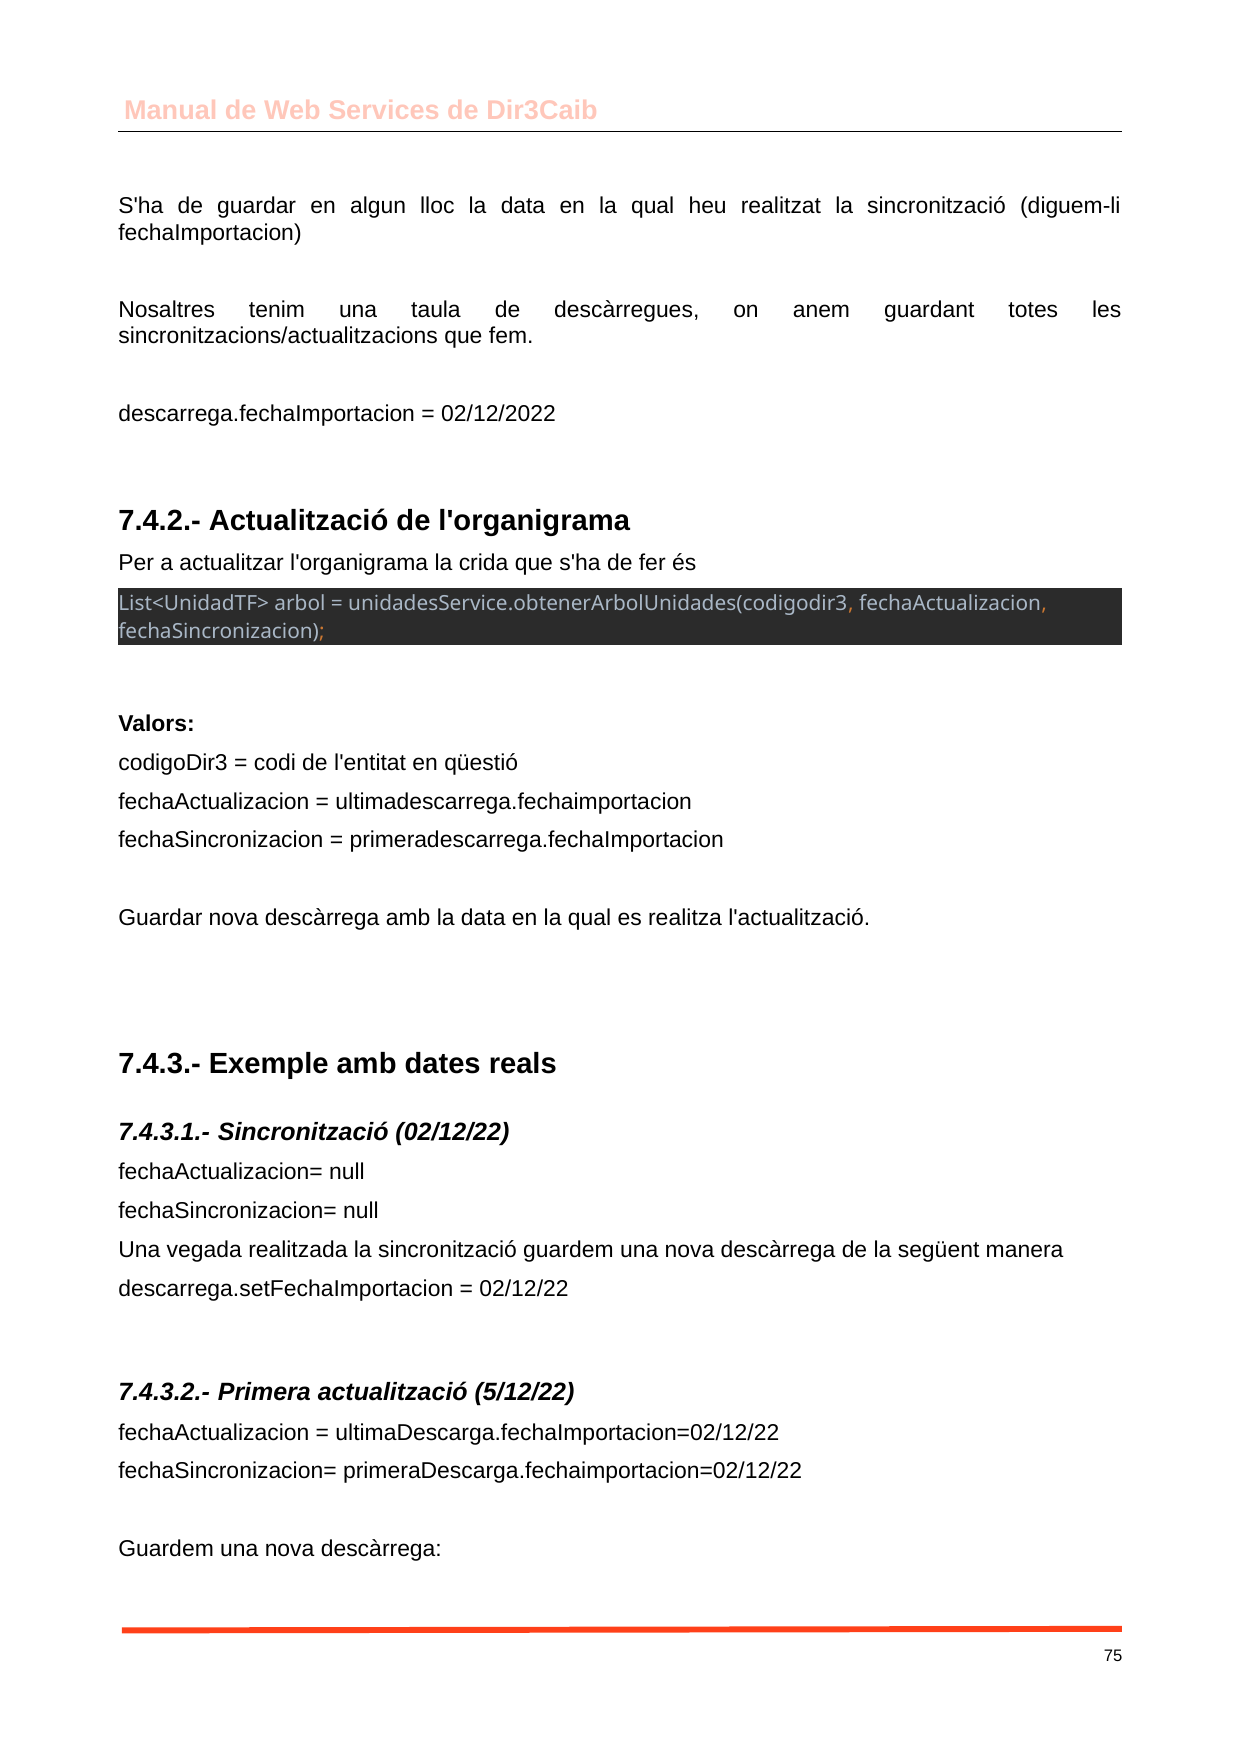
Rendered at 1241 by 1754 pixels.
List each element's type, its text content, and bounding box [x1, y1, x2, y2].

text fechaSincronizacion = primeradescarrega.fechaImportacion [118, 826, 1122, 853]
text codigoDir3 = codi de l'entitat en qüestió [118, 749, 1122, 775]
text descarrega.setFechaImportacion = 02/12/22 [118, 1274, 1122, 1301]
text fechaSincronizacion= primeraDescarga.fechaimportacion=02/12/22 [118, 1457, 1122, 1484]
text Una vegada realitzada la sincronització guardem una nova descàrrega de la següent manera [118, 1236, 1122, 1262]
text Per a actualitzar l'organigrama la crida que s'ha de fer és [118, 549, 1122, 575]
subtitle Exemple amb dates reals [118, 1046, 1122, 1079]
text Nosaltres tenim una taula de descàrregues, on anem guardant totes les sincronitzacions/actualitzacions que fem. [118, 296, 1122, 349]
text Guardem una nova descàrrega: [118, 1535, 1122, 1561]
text S'ha de guardar en algun lloc la data en la qual heu realitzat la sincronització (diguem-li fechaImportacion) [118, 192, 1122, 245]
subtitle Actualització de l'organigrama [118, 503, 1122, 536]
text fechaSincronizacion= null [118, 1197, 1122, 1223]
text List<UnidadTF> arbol = unidadesService.obtenerArbolUnidades(codigodir3, fechaActualizacion, fechaSincronizacion); [118, 588, 1122, 645]
text descarrega.fechaImportacion = 02/12/2022 [118, 400, 1122, 427]
subtitle Sincronització (02/12/22) [118, 1117, 1122, 1146]
text fechaActualizacion= null [118, 1158, 1122, 1184]
subtitle Primera actualització (5/12/22) [118, 1377, 1122, 1406]
text Valors: [118, 710, 1122, 736]
text Guardar nova descàrrega amb la data en la qual es realitza l'actualització. [118, 904, 1122, 931]
text fechaActualizacion = ultimadescarrega.fechaimportacion [118, 788, 1122, 814]
text fechaActualizacion = ultimaDescarga.fechaImportacion=02/12/22 [118, 1418, 1122, 1445]
